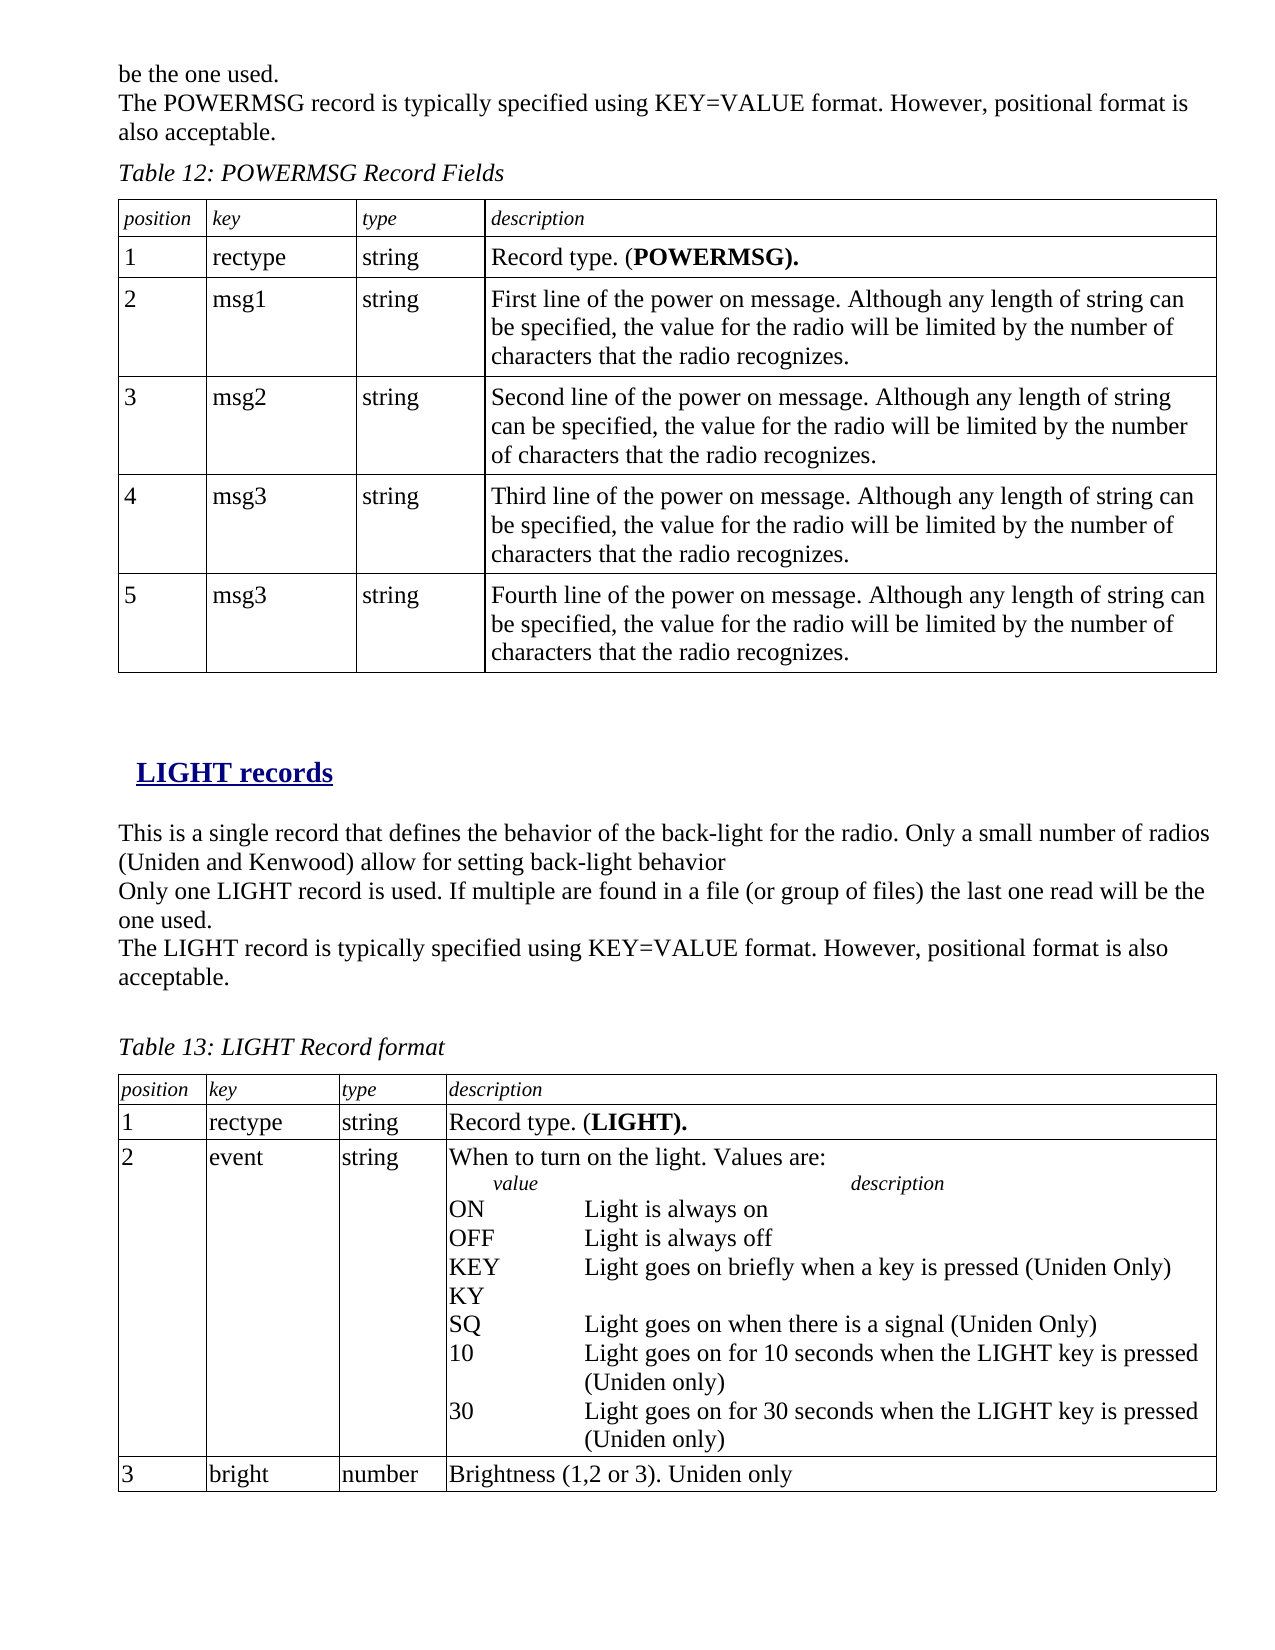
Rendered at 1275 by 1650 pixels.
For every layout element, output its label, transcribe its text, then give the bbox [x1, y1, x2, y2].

table_cell When to turn on the light. Values are: [447, 1140, 1216, 1456]
table_cell Light goes on for 10 seconds when the LIGHT key is pressed (Uniden only) [584, 1338, 1213, 1396]
table_cell Light is always off [584, 1223, 1213, 1252]
table_header value [449, 1170, 584, 1194]
table_cell 5 [119, 574, 206, 672]
table_cell string [357, 377, 484, 474]
table_cell Record type. (LIGHT). [447, 1105, 1216, 1138]
table_cell string [357, 475, 484, 573]
table_cell event [207, 1140, 339, 1456]
table_cell msg2 [207, 377, 356, 474]
table_cell Second line of the power on message. Although any length of string can be specified, the value for the radio will be limited by the number of characters that the radio recognizes. [486, 377, 1216, 474]
table_cell Brightness (1,2 or 3). Uniden only [447, 1457, 1216, 1491]
table_cell string [357, 574, 484, 672]
table_header key [207, 200, 356, 236]
table_cell 3 [119, 1457, 206, 1491]
table_header type [340, 1075, 446, 1104]
table_cell msg1 [207, 278, 356, 376]
table_cell SQ [449, 1310, 584, 1338]
table_cell OFF [449, 1223, 584, 1252]
table_cell 30 [449, 1396, 584, 1453]
table_cell rectype [207, 1105, 339, 1138]
table_cell msg3 [207, 574, 356, 672]
table_header description [584, 1170, 1213, 1194]
table_cell Record type. (POWERMSG). [486, 237, 1216, 277]
table_cell bright [207, 1457, 339, 1491]
table_cell ON [449, 1195, 584, 1223]
table_cell string [340, 1140, 446, 1456]
table_cell 1 [119, 237, 206, 277]
table_header position [119, 200, 206, 236]
table_cell 2 [119, 1140, 206, 1456]
table_cell Light goes on when there is a signal (Uniden Only) [584, 1310, 1213, 1338]
table_header description [447, 1075, 1216, 1104]
table_cell 4 [119, 475, 206, 573]
table_cell number [340, 1457, 446, 1491]
table_cell 1 [119, 1105, 206, 1138]
table_cell 10 [449, 1338, 584, 1396]
table_header description [486, 200, 1216, 236]
table_header position [119, 1075, 206, 1104]
text Only one LIGHT record is used. If multiple are found in a file (or group of files) the last one read will be the one used. [118, 876, 1216, 933]
subtitle LIGHT records [136, 755, 1216, 789]
table_cell Third line of the power on message. Although any length of string can be specified, the value for the radio will be limited by the number of characters that the radio recognizes. [486, 475, 1216, 573]
text Table 13: LIGHT Record format [118, 1032, 1216, 1061]
text Table 12: POWERMSG Record Fields [118, 158, 1216, 187]
table_cell 2 [119, 278, 206, 376]
table_cell Light goes on briefly when a key is pressed (Uniden Only) [584, 1252, 1213, 1309]
table_cell Light goes on for 30 seconds when the LIGHT key is pressed (Uniden only) [584, 1396, 1213, 1453]
table_cell msg3 [207, 475, 356, 573]
table_cell string [357, 237, 484, 277]
table_header type [357, 200, 484, 236]
table_cell 3 [119, 377, 206, 474]
text The POWERMSG record is typically specified using KEY=VALUE format. However, positional format is also acceptable. [118, 88, 1216, 145]
table_cell string [357, 278, 484, 376]
text The LIGHT record is typically specified using KEY=VALUE format. However, positional format is also acceptable. [118, 933, 1216, 991]
table_cell Fourth line of the power on message. Although any length of string can be specified, the value for the radio will be limited by the number of characters that the radio recognizes. [486, 574, 1216, 672]
text This is a single record that defines the behavior of the back-light for the radio. Only a small number of radios (Uniden and Kenwood) allow for setting back-light behavior [118, 818, 1216, 876]
table_cell KEY KY [449, 1252, 584, 1309]
text be the one used. [118, 59, 1216, 88]
table_cell Light is always on [584, 1195, 1213, 1223]
table_header key [207, 1075, 339, 1104]
table_cell string [340, 1105, 446, 1138]
table_cell rectype [207, 237, 356, 277]
table_cell First line of the power on message. Although any length of string can be specified, the value for the radio will be limited by the number of characters that the radio recognizes. [486, 278, 1216, 376]
